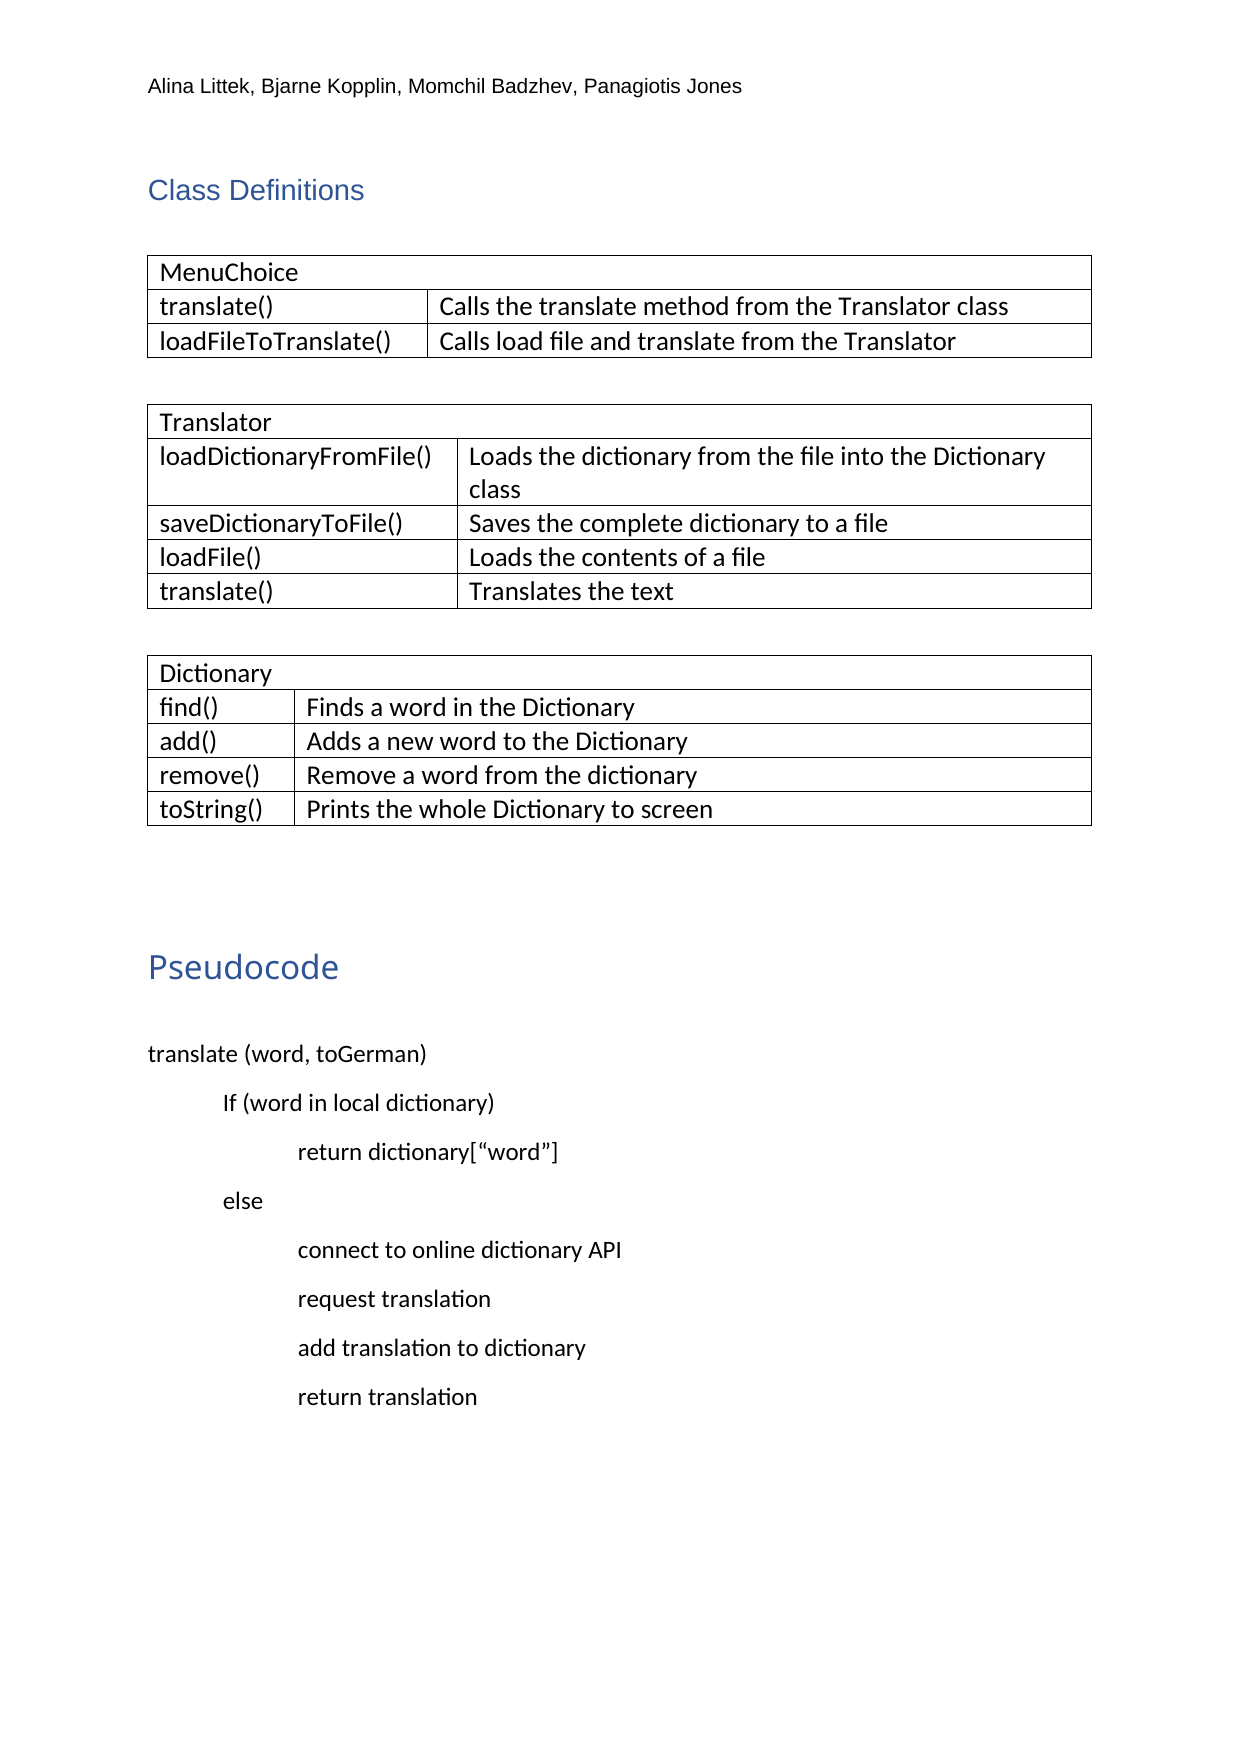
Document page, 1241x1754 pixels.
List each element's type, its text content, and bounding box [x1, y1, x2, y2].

table_cell loadDictionaryFromFile() [148, 439, 457, 505]
table_cell Translates the text [458, 574, 1091, 607]
table_cell Remove a word from the dictionary [295, 758, 1091, 791]
text return translation [148, 1381, 1093, 1412]
text translate (word, toGerman) [148, 1038, 1093, 1069]
table_header MenuChoice [148, 256, 1091, 288]
subtitle Pseudocode [148, 944, 1093, 989]
table_cell toString() [148, 792, 294, 825]
table_cell translate() [148, 290, 427, 323]
table_cell remove() [148, 758, 294, 791]
text return dictionary[“word”] [148, 1136, 1093, 1167]
table_cell loadFile() [148, 540, 457, 573]
table_cell find() [148, 690, 294, 723]
table_cell Calls load file and translate from the Translator [428, 324, 1091, 357]
table_cell saveDictionaryToFile() [148, 506, 457, 539]
text add translation to dictionary [148, 1332, 1093, 1363]
subtitle Class Definitions [148, 173, 1093, 206]
table_cell Loads the contents of a file [458, 540, 1091, 573]
table_cell Calls the translate method from the Translator class [428, 290, 1091, 323]
table_cell translate() [148, 574, 457, 607]
table_cell Prints the whole Dictionary to screen [295, 792, 1091, 825]
table_cell loadFileToTranslate() [148, 324, 427, 357]
table_cell Adds a new word to the Dictionary [295, 724, 1091, 757]
text request translation [148, 1283, 1093, 1314]
text else [148, 1185, 1093, 1216]
text connect to online dictionary API [148, 1234, 1093, 1265]
table_cell add() [148, 724, 294, 757]
table_cell Loads the dictionary from the file into the Dictionary class [458, 439, 1091, 505]
table_cell Finds a word in the Dictionary [295, 690, 1091, 723]
table_cell Saves the complete dictionary to a file [458, 506, 1091, 539]
table_header Translator [148, 405, 1091, 438]
text If (word in local dictionary) [148, 1087, 1093, 1118]
table_header Dictionary [148, 656, 1091, 689]
